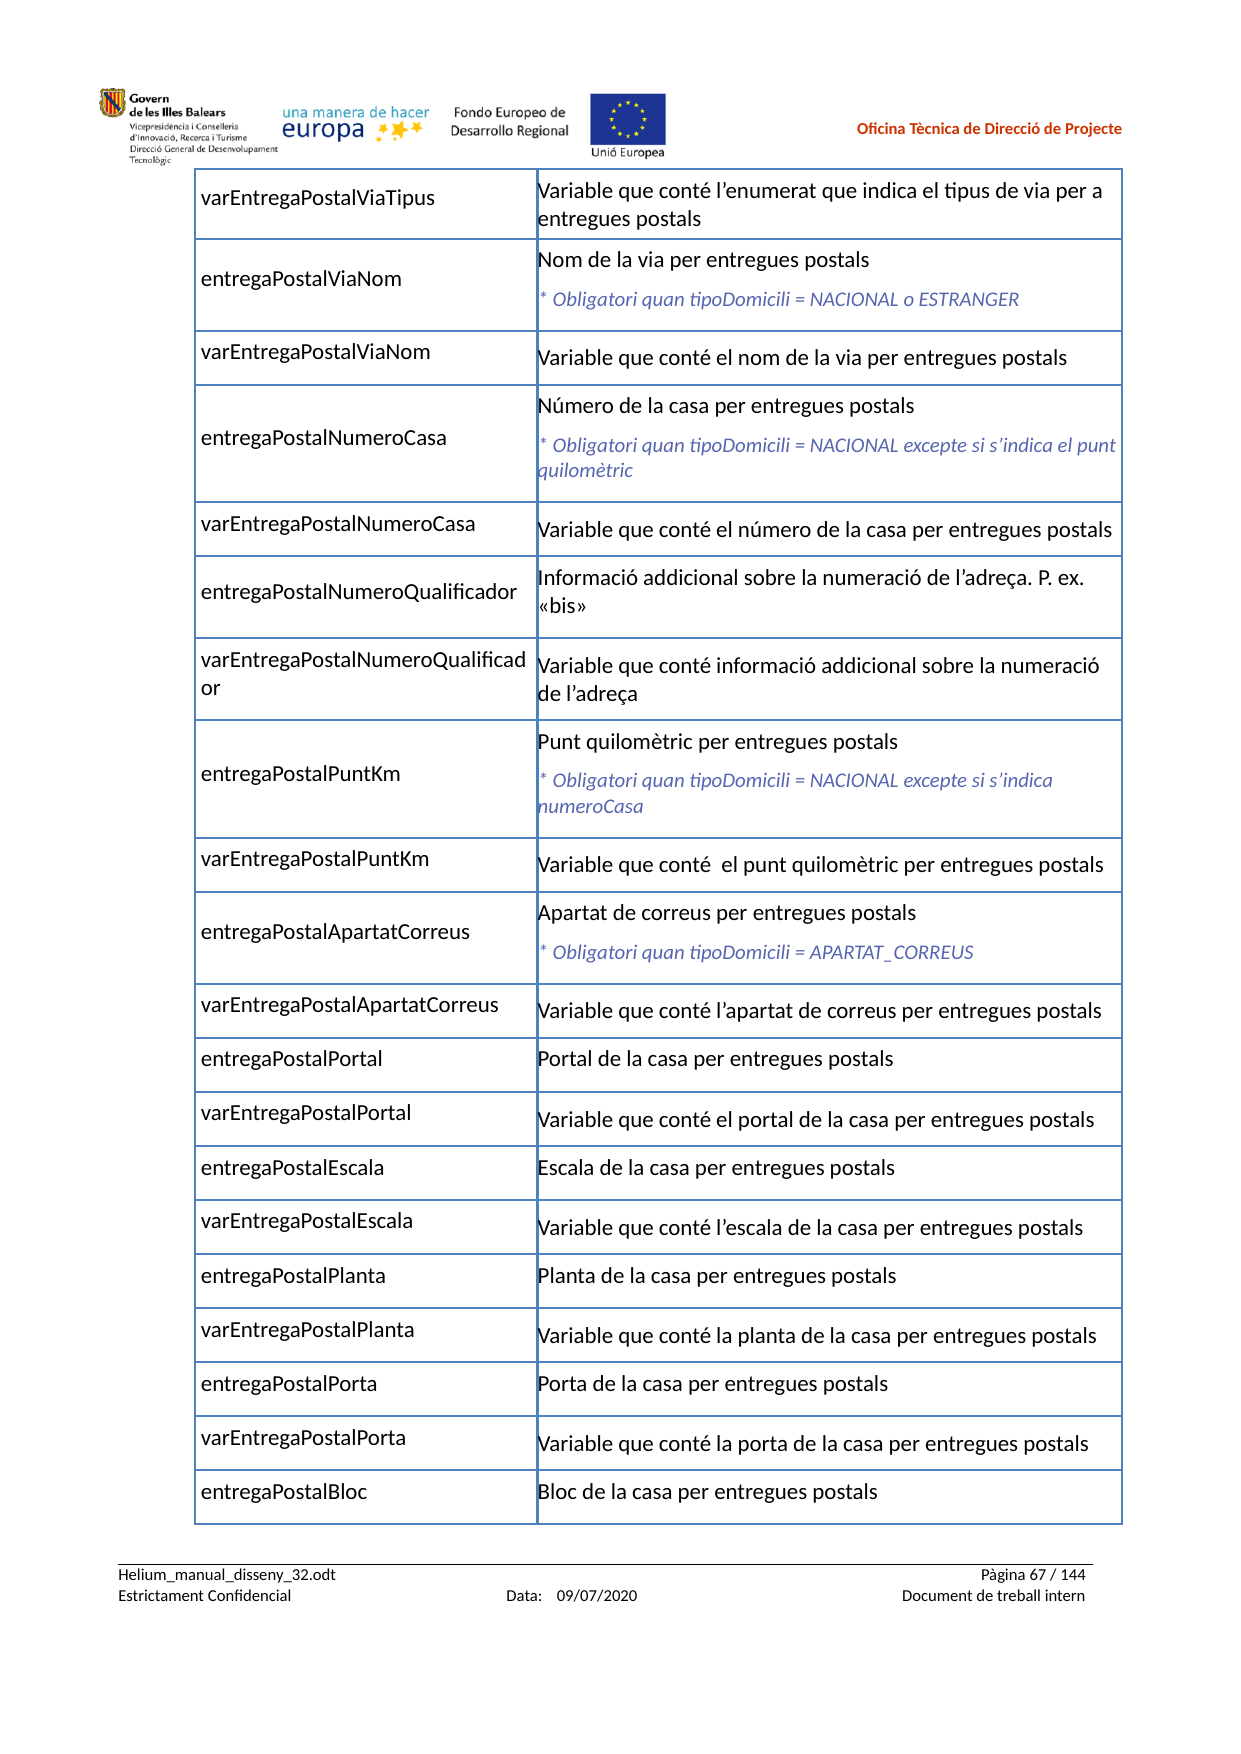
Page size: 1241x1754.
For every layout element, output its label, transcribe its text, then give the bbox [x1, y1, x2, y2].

table_cell entregaPostalPlanta [196, 1255, 536, 1307]
table_cell Bloc de la casa per entregues postals [539, 1471, 1121, 1523]
table_cell Variable que conté informació addicional sobre la numeració de l’adreça [539, 639, 1121, 719]
table_cell varEntregaPostalPorta [196, 1417, 536, 1469]
table_cell Escala de la casa per entregues postals [539, 1147, 1121, 1199]
table_cell Portal de la casa per entregues postals [539, 1039, 1121, 1091]
table_cell varEntregaPostalViaNom [196, 332, 536, 383]
table_cell Variable que conté l’enumerat que indica el tipus de via per a entregues postals [539, 170, 1121, 237]
table_cell Variable que conté el número de la casa per entregues postals [539, 503, 1121, 555]
table_cell entregaPostalApartatCorreus [196, 893, 536, 983]
table_cell Variable que conté l’escala de la casa per entregues postals [539, 1201, 1121, 1253]
table_cell Apartat de correus per entregues postals * Obligatori quan tipoDomicili = APARTAT_CORREUS [539, 893, 1121, 983]
table_cell entregaPostalPortal [196, 1039, 536, 1091]
table_cell varEntregaPostalNumeroQualificador [196, 639, 536, 719]
table_cell entregaPostalBloc [196, 1471, 536, 1523]
table_cell entregaPostalViaNom [196, 240, 536, 329]
table_cell entregaPostalPorta [196, 1363, 536, 1415]
table_cell Variable que conté la porta de la casa per entregues postals [539, 1417, 1121, 1469]
table_cell Variable que conté la planta de la casa per entregues postals [539, 1309, 1121, 1361]
table_cell Punt quilomètric per entregues postals * Obligatori quan tipoDomicili = NACIONAL excepte si s’indica numeroCasa [539, 721, 1121, 837]
table_cell Variable que conté el punt quilomètric per entregues postals [539, 839, 1121, 891]
table_cell varEntregaPostalApartatCorreus [196, 985, 536, 1037]
table_cell Planta de la casa per entregues postals [539, 1255, 1121, 1307]
table_cell Porta de la casa per entregues postals [539, 1363, 1121, 1415]
picture [99, 87, 668, 166]
table_cell Variable que conté el nom de la via per entregues postals [539, 332, 1121, 383]
table_cell Variable que conté el portal de la casa per entregues postals [539, 1093, 1121, 1145]
table_cell entregaPostalNumeroQualificador [196, 557, 536, 637]
table_cell Informació addicional sobre la numeració de l’adreça. P. ex. «bis» [539, 557, 1121, 637]
table_cell varEntregaPostalPlanta [196, 1309, 536, 1361]
table_cell entregaPostalNumeroCasa [196, 386, 536, 501]
table_cell Variable que conté l’apartat de correus per entregues postals [539, 985, 1121, 1037]
table_cell varEntregaPostalPortal [196, 1093, 536, 1145]
table_cell Nom de la via per entregues postals * Obligatori quan tipoDomicili = NACIONAL o ESTRANGER [539, 240, 1121, 329]
table_cell entregaPostalEscala [196, 1147, 536, 1199]
table_cell varEntregaPostalPuntKm [196, 839, 536, 891]
table_cell entregaPostalPuntKm [196, 721, 536, 837]
table_cell varEntregaPostalViaTipus [196, 170, 536, 237]
table_cell varEntregaPostalEscala [196, 1201, 536, 1253]
table_cell varEntregaPostalNumeroCasa [196, 503, 536, 555]
table_cell Número de la casa per entregues postals * Obligatori quan tipoDomicili = NACIONAL excepte si s’indica el punt quilomètric [539, 386, 1121, 501]
